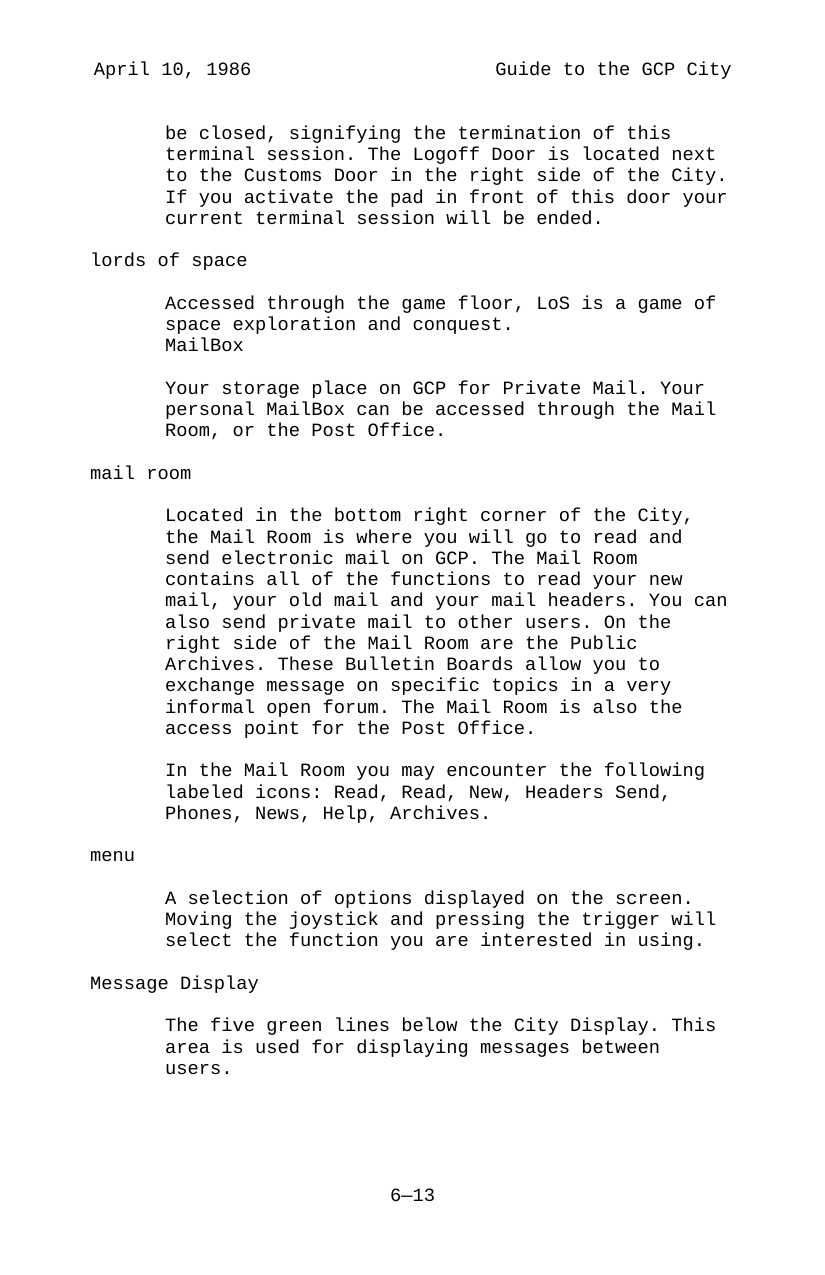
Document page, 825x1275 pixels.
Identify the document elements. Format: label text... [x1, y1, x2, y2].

text Located in the bottom right corner of the City, the Mail Room is where you will go to read and send electronic mail on GCP. The Mail Room contains all of the functions to read your new mail, your old mail and your mail headers. You can also send private mail to other users. On the right side of the Mail Room are the Public Archives. These Bulletin Boards allow you to exchange message on specific topics in a very informal open forum. The Mail Room is also the access point for the Post Office. [165, 506, 735, 740]
text Message Display [90, 974, 735, 995]
text The five green lines below the City Display. This area is used for displaying messages between users. [165, 1016, 735, 1080]
text menu [90, 846, 735, 867]
text lords of space [90, 251, 735, 272]
text A selection of options displayed on the screen. Moving the joystick and pressing the trigger will select the function you are interested in using. [165, 889, 735, 952]
text be closed, signifying the termination of this terminal session. The Logoff Door is located next to the Customs Door in the right side of the City. If you activate the pad in front of this door your current terminal session will be ended. [165, 124, 735, 230]
text MailBox [165, 336, 735, 357]
text Your storage place on GCP for Private Mail. Your personal MailBox can be accessed through the Mail Room, or the Post Office. [165, 379, 735, 442]
text April 10, 1986 Guide to the GCP City [90, 60, 735, 81]
text In the Mail Room you may encounter the fol­lowing labeled icons: Read, Read, New, Headers Send, Phones, News, Help, Archives. [165, 761, 735, 825]
text mail room [90, 464, 735, 485]
text Accessed through the game floor, LoS is a game of space exploration and conquest. [165, 294, 735, 336]
text 6—13 [90, 1186, 735, 1207]
